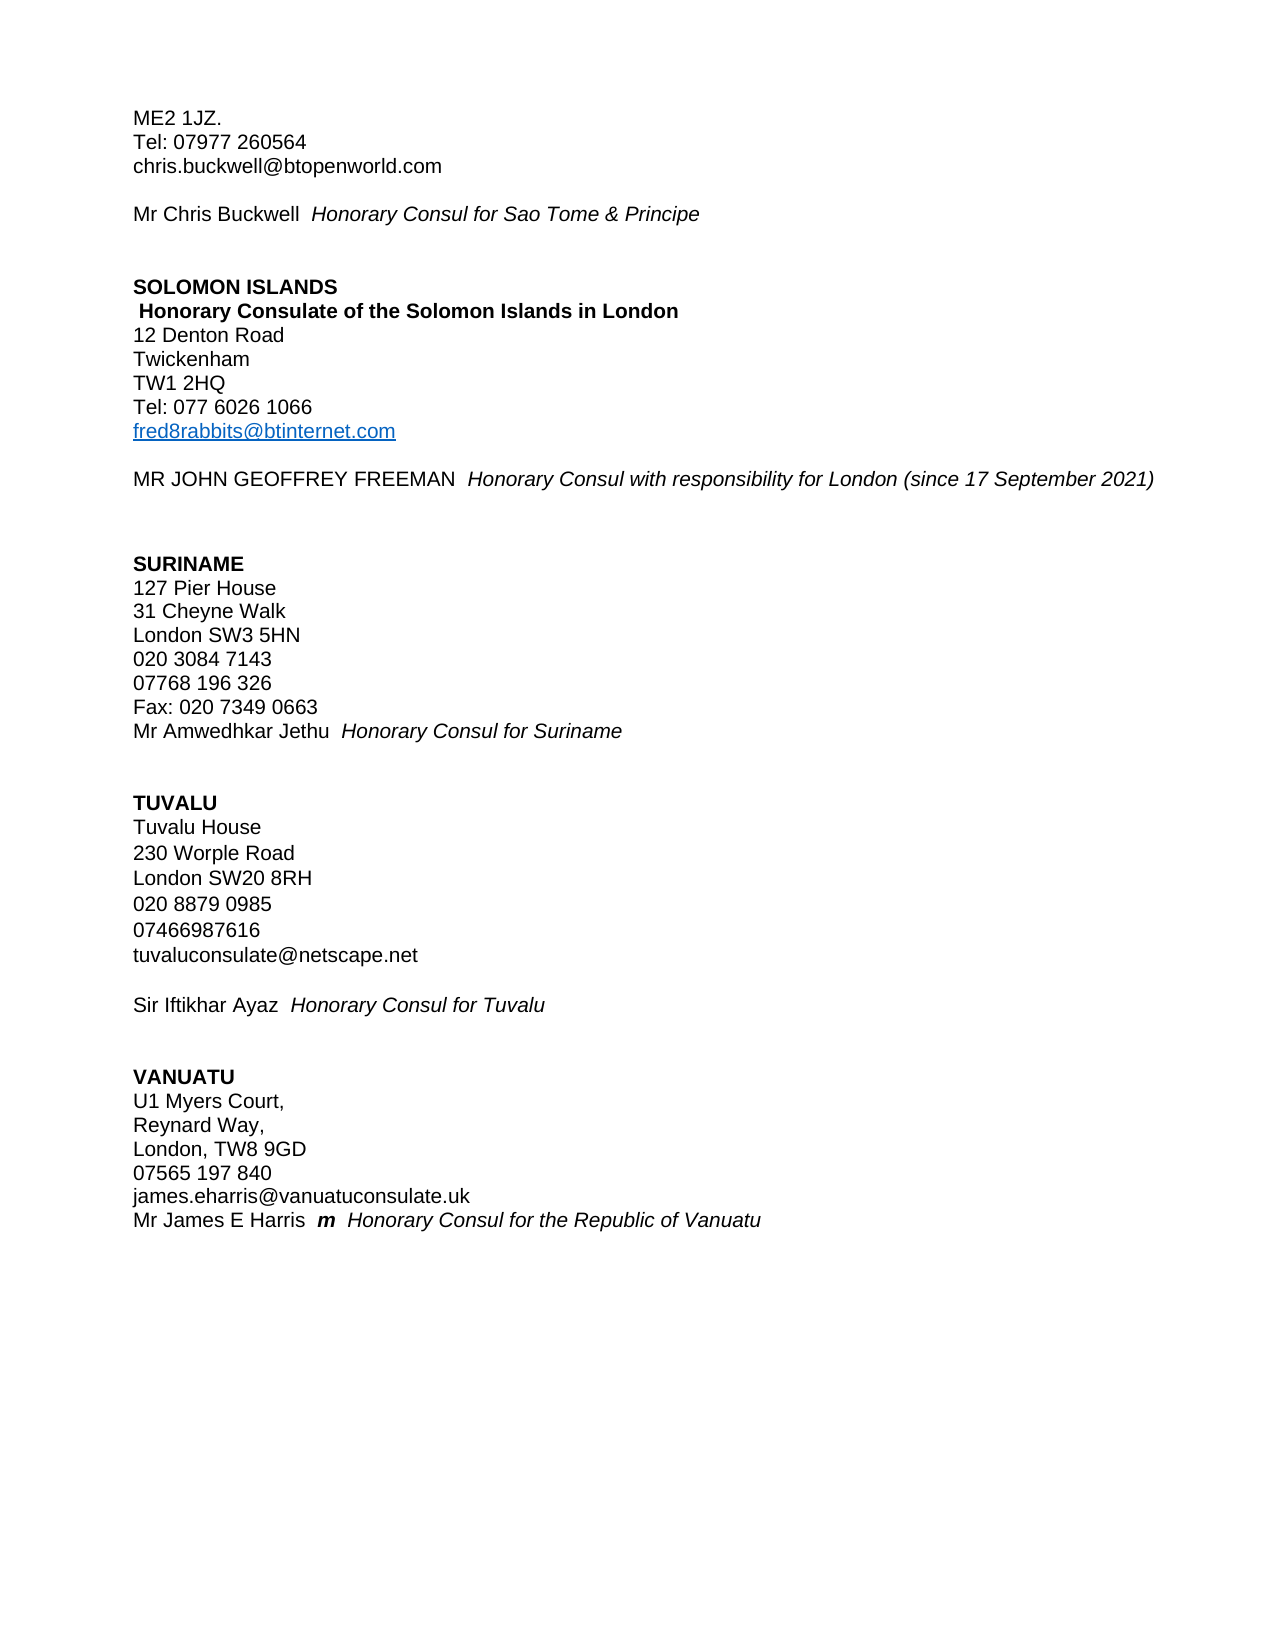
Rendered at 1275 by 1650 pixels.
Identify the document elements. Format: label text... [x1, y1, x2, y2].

text Tel: 077 6026 1066 [133, 394, 1181, 418]
text London, TW8 9GD [133, 1136, 1181, 1160]
text 07466987616 [133, 917, 1181, 941]
text SOLOMON ISLANDS [133, 275, 1181, 299]
text U1 Myers Court, [133, 1088, 1181, 1112]
text fred8rabbits@btinternet.com [133, 418, 1181, 442]
text Mr Amwedhkar Jethu Honorary Consul for Suriname [133, 719, 1181, 743]
text Honorary Consulate of the Solomon Islands in London [133, 299, 1181, 323]
text Tuvalu House [133, 815, 1181, 839]
text 127 Pier House [133, 575, 1181, 599]
text 230 Worple Road [133, 841, 1181, 864]
text Twickenham [133, 347, 1181, 371]
text London SW20 8RH [133, 866, 1181, 890]
text 31 Cheyne Walk [133, 599, 1181, 623]
text 12 Denton Road [133, 323, 1181, 347]
text Reynard Way, [133, 1112, 1181, 1136]
text VANUATU [133, 1064, 1181, 1088]
text 020 3084 7143 [133, 647, 1181, 671]
text chris.buckwell@btopenworld.com [133, 153, 1181, 177]
text London SW3 5HN [133, 623, 1181, 647]
text 020 8879 0985 [133, 892, 1181, 916]
text Mr James E Harris m Honorary Consul for the Republic of Vanuatu [133, 1208, 1181, 1232]
text 07565 197 840 [133, 1160, 1181, 1184]
text ME2 1JZ. [133, 106, 1181, 129]
text TUVALU [133, 791, 1181, 815]
text james.eharris@vanuatuconsulate.uk [133, 1184, 1181, 1208]
text Tel: 07977 260564 [133, 129, 1181, 153]
text TW1 2HQ [133, 371, 1181, 394]
subtitle SURINAME [133, 551, 1181, 575]
text Mr Chris Buckwell Honorary Consul for Sao Tome & Principe [133, 201, 1181, 225]
text Sir Iftikhar Ayaz Honorary Consul for Tuvalu [133, 993, 1181, 1017]
text 07768 196 326 [133, 671, 1181, 695]
text tuvaluconsulate@netscape.net [133, 943, 1181, 967]
text Fax: 020 7349 0663 [133, 695, 1181, 719]
text MR JOHN GEOFFREY FREEMAN Honorary Consul with responsibility for London (since 17 September 2021) [133, 466, 1181, 490]
